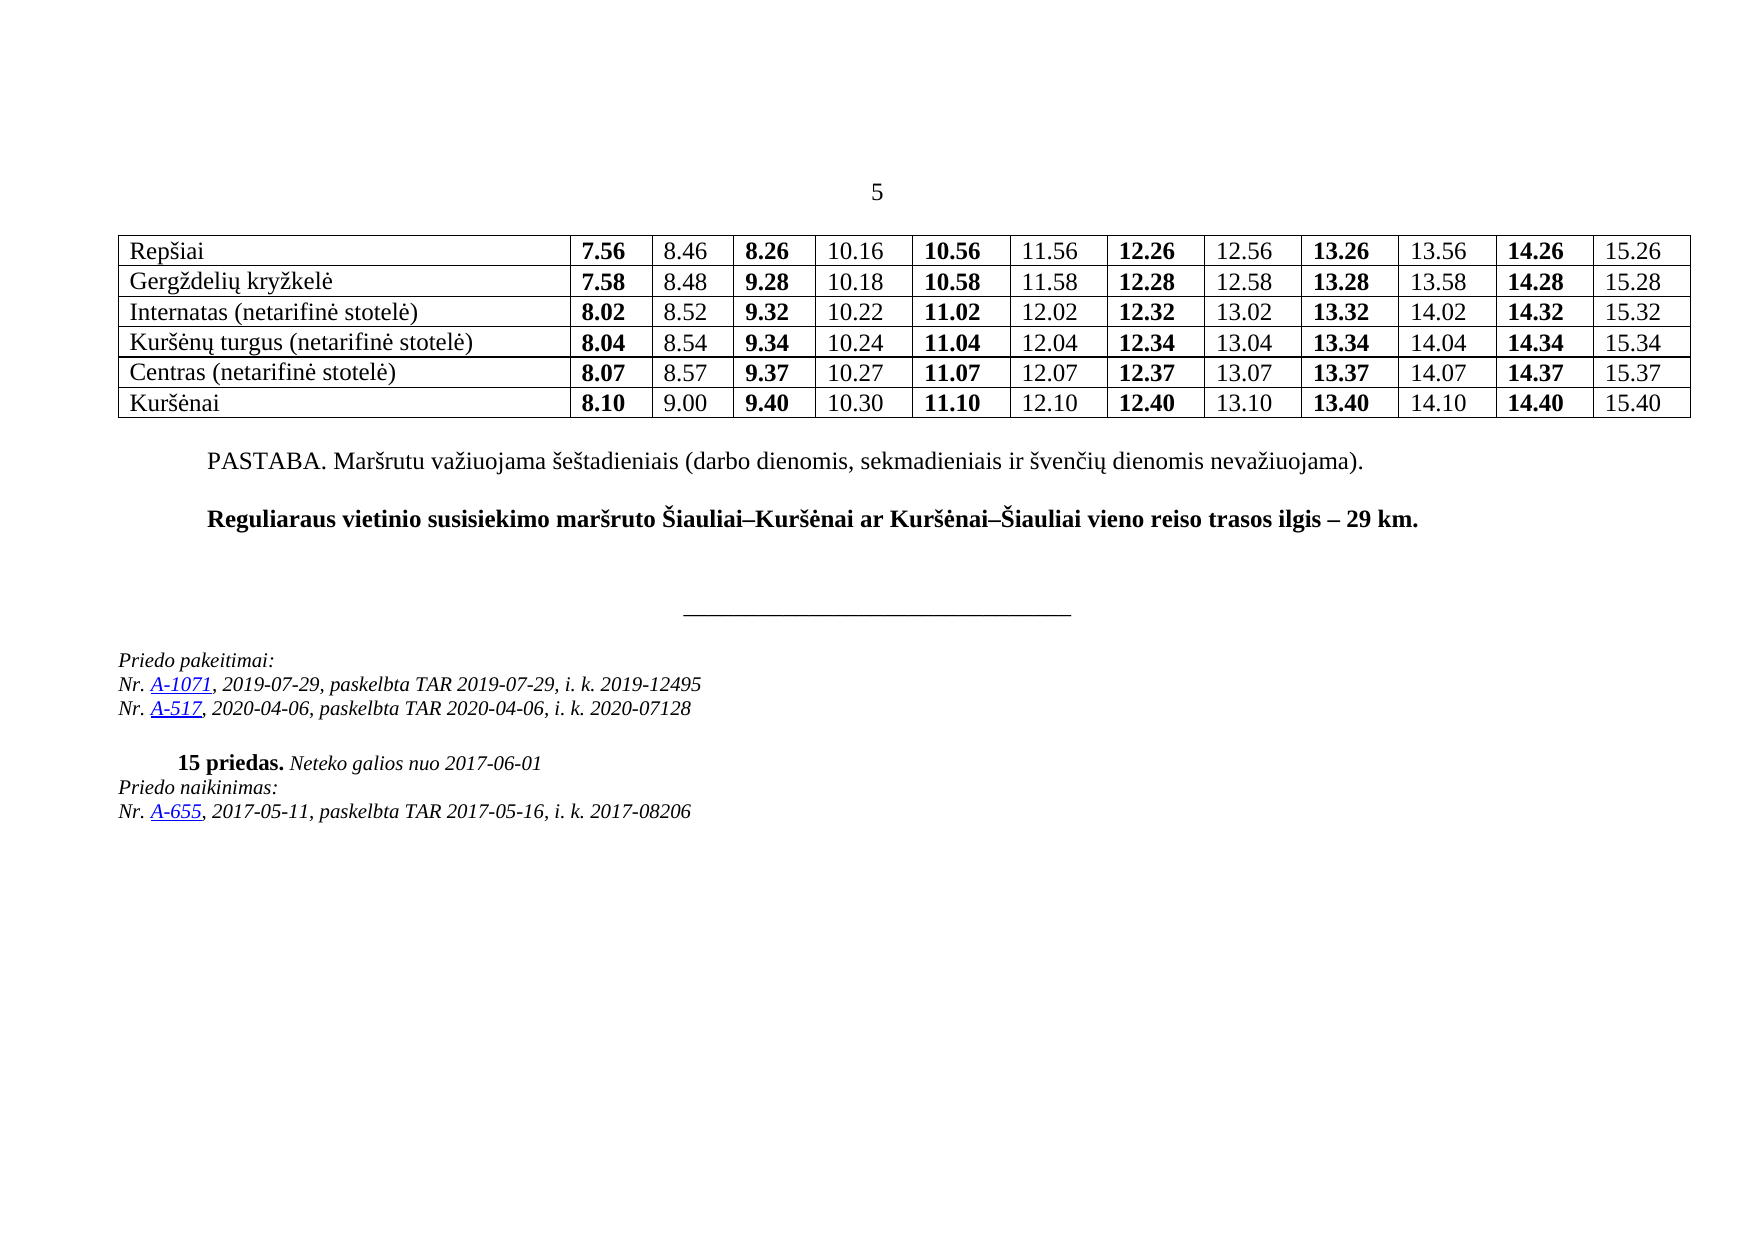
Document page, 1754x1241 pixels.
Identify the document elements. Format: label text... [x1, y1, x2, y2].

table_cell 14.04 [1399, 327, 1496, 356]
table_cell 13.40 [1302, 388, 1398, 417]
table_cell 13.56 [1399, 236, 1496, 265]
text _______________________________ [118, 590, 1636, 619]
table_cell 13.02 [1205, 297, 1301, 326]
table_cell Kuršėnai [119, 388, 570, 417]
table_cell 12.32 [1108, 297, 1204, 326]
table_cell 11.04 [913, 327, 1010, 356]
table_cell 10.22 [816, 297, 912, 326]
table_cell 14.07 [1399, 358, 1496, 387]
table_cell 14.34 [1497, 327, 1593, 356]
table_cell 12.26 [1108, 236, 1204, 265]
table_cell 12.34 [1108, 327, 1204, 356]
table_cell 12.02 [1011, 297, 1107, 326]
table_cell Kuršėnų turgus (netarifinė stotelė) [119, 327, 570, 356]
table_cell 14.26 [1497, 236, 1593, 265]
table_cell 13.04 [1205, 327, 1301, 356]
table_cell 7.56 [571, 236, 652, 265]
text 15 priedas. Neteko galios nuo 2017-06-01 [118, 748, 1636, 775]
table_cell 11.02 [913, 297, 1010, 326]
table_cell 15.32 [1594, 297, 1690, 326]
table_cell 15.28 [1594, 266, 1690, 296]
text Nr. A-655, 2017-05-11, paskelbta TAR 2017-05-16, i. k. 2017-08206 [118, 799, 1636, 823]
table_cell 9.37 [734, 358, 815, 387]
table_cell Centras (netarifinė stotelė) [119, 358, 570, 387]
table_cell Repšiai [119, 236, 570, 265]
table_cell 13.26 [1302, 236, 1398, 265]
table_cell 13.10 [1205, 388, 1301, 417]
table_cell 8.52 [653, 297, 733, 326]
table_cell 10.16 [816, 236, 912, 265]
table_cell Internatas (netarifinė stotelė) [119, 297, 570, 326]
table_cell 8.02 [571, 297, 652, 326]
table_cell 9.32 [734, 297, 815, 326]
text Priedo pakeitimai: [118, 648, 1636, 672]
table_cell 10.30 [816, 388, 912, 417]
table_cell 12.58 [1205, 266, 1301, 296]
table_cell 13.37 [1302, 358, 1398, 387]
table_cell 7.58 [571, 266, 652, 296]
table_cell 13.07 [1205, 358, 1301, 387]
table_cell 12.10 [1011, 388, 1107, 417]
table_cell 10.18 [816, 266, 912, 296]
table_cell 14.02 [1399, 297, 1496, 326]
table_cell 11.58 [1011, 266, 1107, 296]
table_cell 8.54 [653, 327, 733, 356]
table_cell 15.37 [1594, 358, 1690, 387]
table_cell 13.34 [1302, 327, 1398, 356]
table_cell 9.34 [734, 327, 815, 356]
table_cell 8.26 [734, 236, 815, 265]
table_cell 12.37 [1108, 358, 1204, 387]
table_cell 15.34 [1594, 327, 1690, 356]
table_cell 13.32 [1302, 297, 1398, 326]
table_cell 12.56 [1205, 236, 1301, 265]
table_cell 10.58 [913, 266, 1010, 296]
table_cell 14.28 [1497, 266, 1593, 296]
table_cell 10.56 [913, 236, 1010, 265]
table_cell 8.46 [653, 236, 733, 265]
table_cell 14.10 [1399, 388, 1496, 417]
table_cell 11.07 [913, 358, 1010, 387]
text PASTABA. Maršrutu važiuojama šeštadieniais (darbo dienomis, sekmadieniais ir švenčių dienomis nevažiuojama). [118, 446, 1636, 475]
text Nr. A-517, 2020-04-06, paskelbta TAR 2020-04-06, i. k. 2020-07128 [118, 696, 1636, 720]
table_cell 14.37 [1497, 358, 1593, 387]
table_cell 14.32 [1497, 297, 1593, 326]
text Priedo naikinimas: [118, 775, 1636, 799]
table_cell 12.07 [1011, 358, 1107, 387]
table_cell 12.04 [1011, 327, 1107, 356]
table_cell 10.27 [816, 358, 912, 387]
table_cell 14.40 [1497, 388, 1593, 417]
table_cell 10.24 [816, 327, 912, 356]
table_cell 9.28 [734, 266, 815, 296]
table_cell 8.57 [653, 358, 733, 387]
table_cell 8.07 [571, 358, 652, 387]
table_cell 11.56 [1011, 236, 1107, 265]
table_cell 13.28 [1302, 266, 1398, 296]
table_cell 8.10 [571, 388, 652, 417]
table_cell 9.00 [653, 388, 733, 417]
table_cell 8.48 [653, 266, 733, 296]
table_cell 12.28 [1108, 266, 1204, 296]
text Reguliaraus vietinio susisiekimo maršruto Šiauliai–Kuršėnai ar Kuršėnai–Šiauliai vieno reiso trasos ilgis – 29 km. [118, 504, 1636, 533]
table_cell 9.40 [734, 388, 815, 417]
table_cell 15.26 [1594, 236, 1690, 265]
table_cell Gergždelių kryžkelė [119, 266, 570, 296]
text Nr. A-1071, 2019-07-29, paskelbta TAR 2019-07-29, i. k. 2019-12495 [118, 672, 1636, 696]
table_cell 8.04 [571, 327, 652, 356]
table_cell 11.10 [913, 388, 1010, 417]
table_cell 15.40 [1594, 388, 1690, 417]
table_cell 13.58 [1399, 266, 1496, 296]
table_cell 12.40 [1108, 388, 1204, 417]
